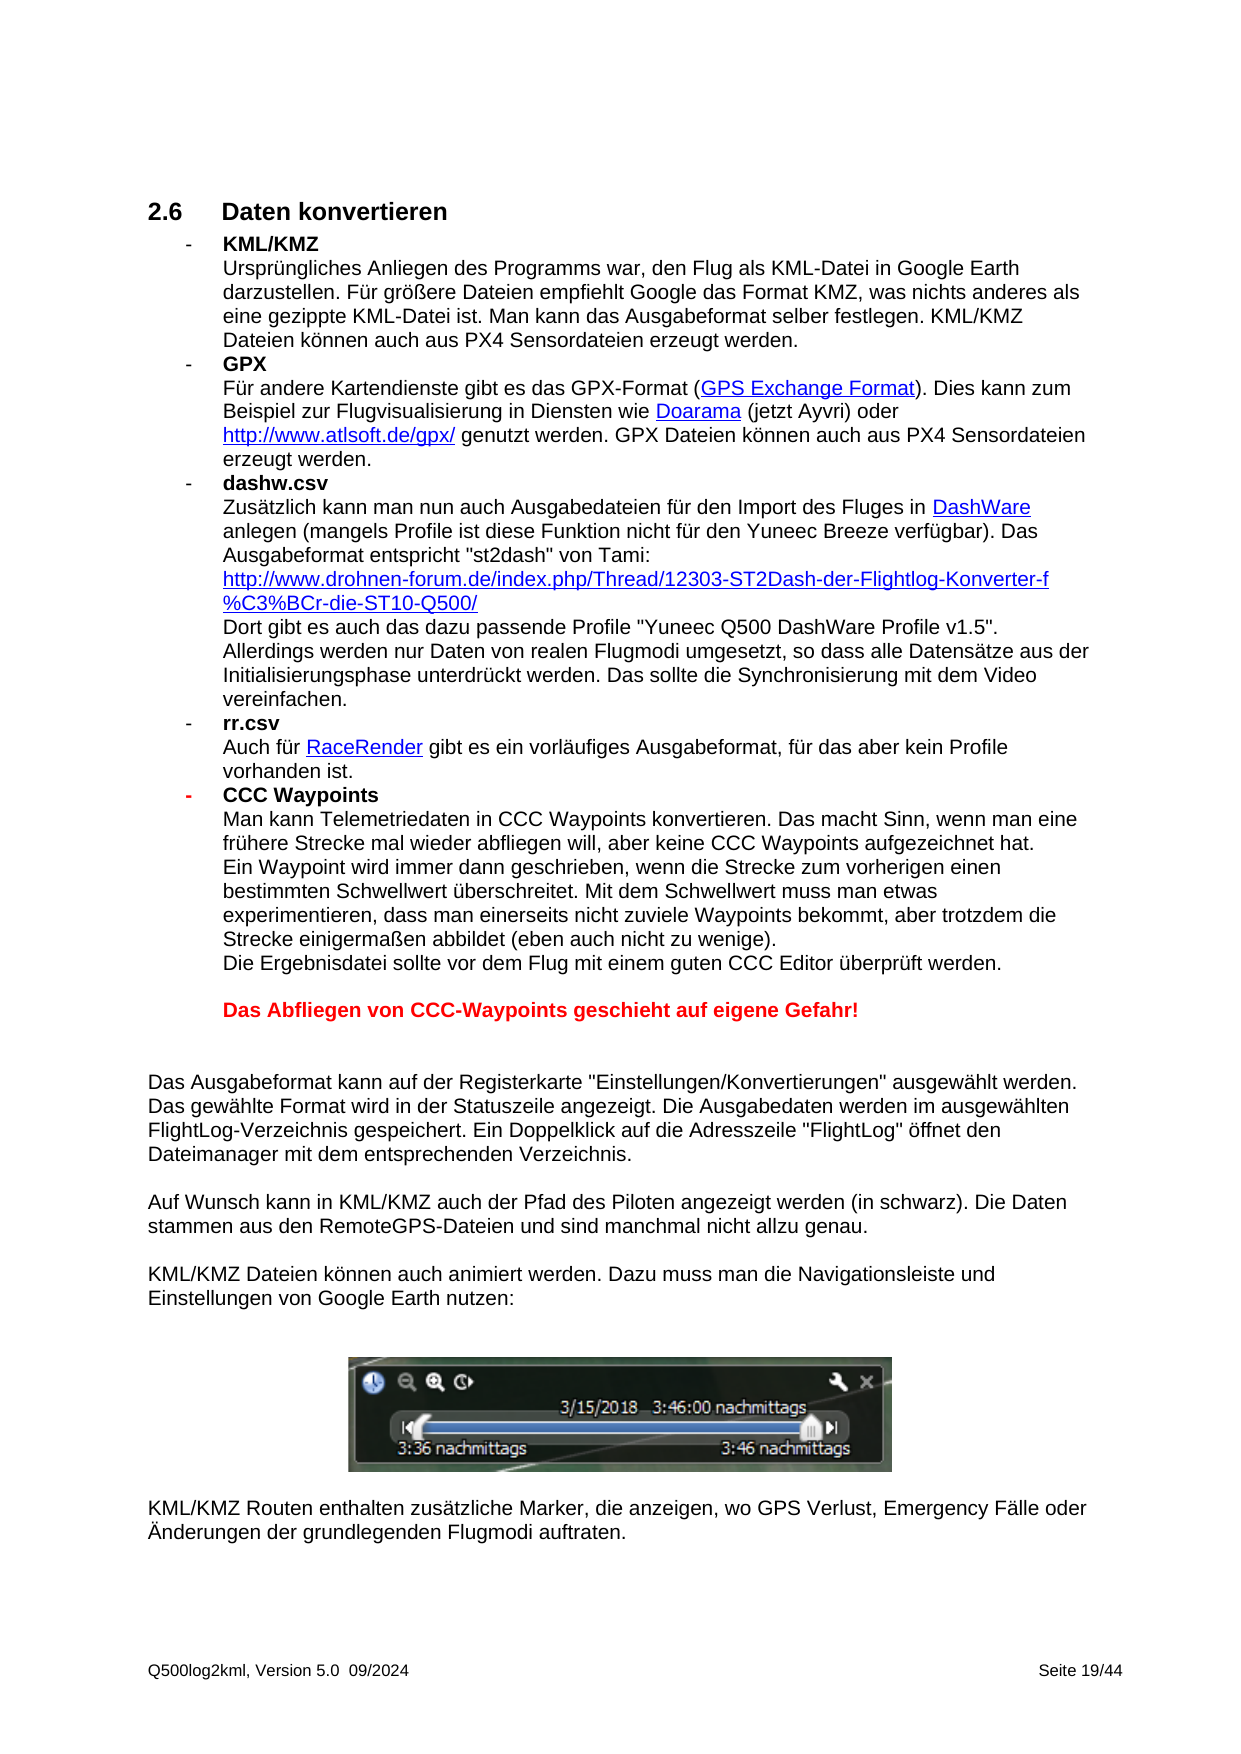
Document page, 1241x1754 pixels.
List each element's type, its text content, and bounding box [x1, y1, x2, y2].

text Auf Wunsch kann in KML/KMZ auch der Pfad des Piloten angezeigt werden (in schwarz). Die Daten stammen aus den RemoteGPS-Dateien und sind manchmal nicht allzu genau. [148, 1190, 1093, 1238]
list GPX Für andere Kartendienste gibt es das GPX-Format (GPS Exchange Format). Dies kann zum Beispiel zur Flugvisualisierung in Diensten wie Doarama (jetzt Ayvri) oder http://www.atlsoft.de/gpx/ genutzt werden. GPX Dateien können auch aus PX4 Sensordateien erzeugt werden. [185, 351, 1093, 471]
subtitle Daten konvertieren [148, 197, 1093, 225]
picture [348, 1357, 892, 1472]
list rr.csv Auch für RaceRender gibt es ein vorläufiges Ausgabeformat, für das aber kein Profile vorhanden ist. [185, 711, 1093, 783]
text KML/KMZ Dateien können auch animiert werden. Dazu muss man die Navigationsleiste und Einstellungen von Google Earth nutzen: [148, 1262, 1093, 1310]
list dashw.csv Zusätzlich kann man nun auch Ausgabedateien für den Import des Fluges in DashWare anlegen (mangels Profile ist diese Funktion nicht für den Yuneec Breeze verfügbar). Das Ausgabeformat entspricht "st2dash" von Tami: http://www.drohnen-forum.de/index.php/Thread/12303-ST2Dash-der-Flightlog-Konverter-f%C3%BCr-die-ST10-Q500/ Dort gibt es auch das dazu passende Profile "Yuneec Q500 DashWare Profile v1.5". Allerdings werden nur Daten von realen Flugmodi umgesetzt, so dass alle Datensätze aus der Initialisierungsphase unterdrückt werden. Das sollte die Synchronisierung mit dem Video vereinfachen. [185, 471, 1093, 711]
text Das Ausgabeformat kann auf der Registerkarte "Einstellungen/Konvertierungen" ausgewählt werden. Das gewählte Format wird in der Statuszeile angezeigt. Die Ausgabedaten werden im ausgewählten FlightLog-Verzeichnis gespeichert. Ein Doppelklick auf die Adresszeile "FlightLog" öffnet den Dateimanager mit dem entsprechenden Verzeichnis. [148, 1070, 1093, 1166]
list CCC Waypoints Man kann Telemetriedaten in CCC Waypoints konvertieren. Das macht Sinn, wenn man eine frühere Strecke mal wieder abfliegen will, aber keine CCC Waypoints aufgezeichnet hat. Ein Waypoint wird immer dann geschrieben, wenn die Strecke zum vorherigen einen bestimmten Schwellwert überschreitet. Mit dem Schwellwert muss man etwas experimentieren, dass man einerseits nicht zuviele Waypoints bekommt, aber trotzdem die Strecke einigermaßen abbildet (eben auch nicht zu wenige). Die Ergebnisdatei sollte vor dem Flug mit einem guten CCC Editor überprüft werden. Das Abfliegen von CCC-Waypoints geschieht auf eigene Gefahr! [185, 783, 1093, 1022]
list KML/KMZ Ursprüngliches Anliegen des Programms war, den Flug als KML-Datei in Google Earth darzustellen. Für größere Dateien empfiehlt Google das Format KMZ, was nichts anderes als eine gezippte KML-Datei ist. Man kann das Ausgabeformat selber festlegen. KML/KMZ Dateien können auch aus PX4 Sensordateien erzeugt werden. [185, 232, 1093, 351]
text KML/KMZ Routen enthalten zusätzliche Marker, die anzeigen, wo GPS Verlust, Emergency Fälle oder Änderungen der grundlegenden Flugmodi auftraten. [148, 1496, 1093, 1543]
